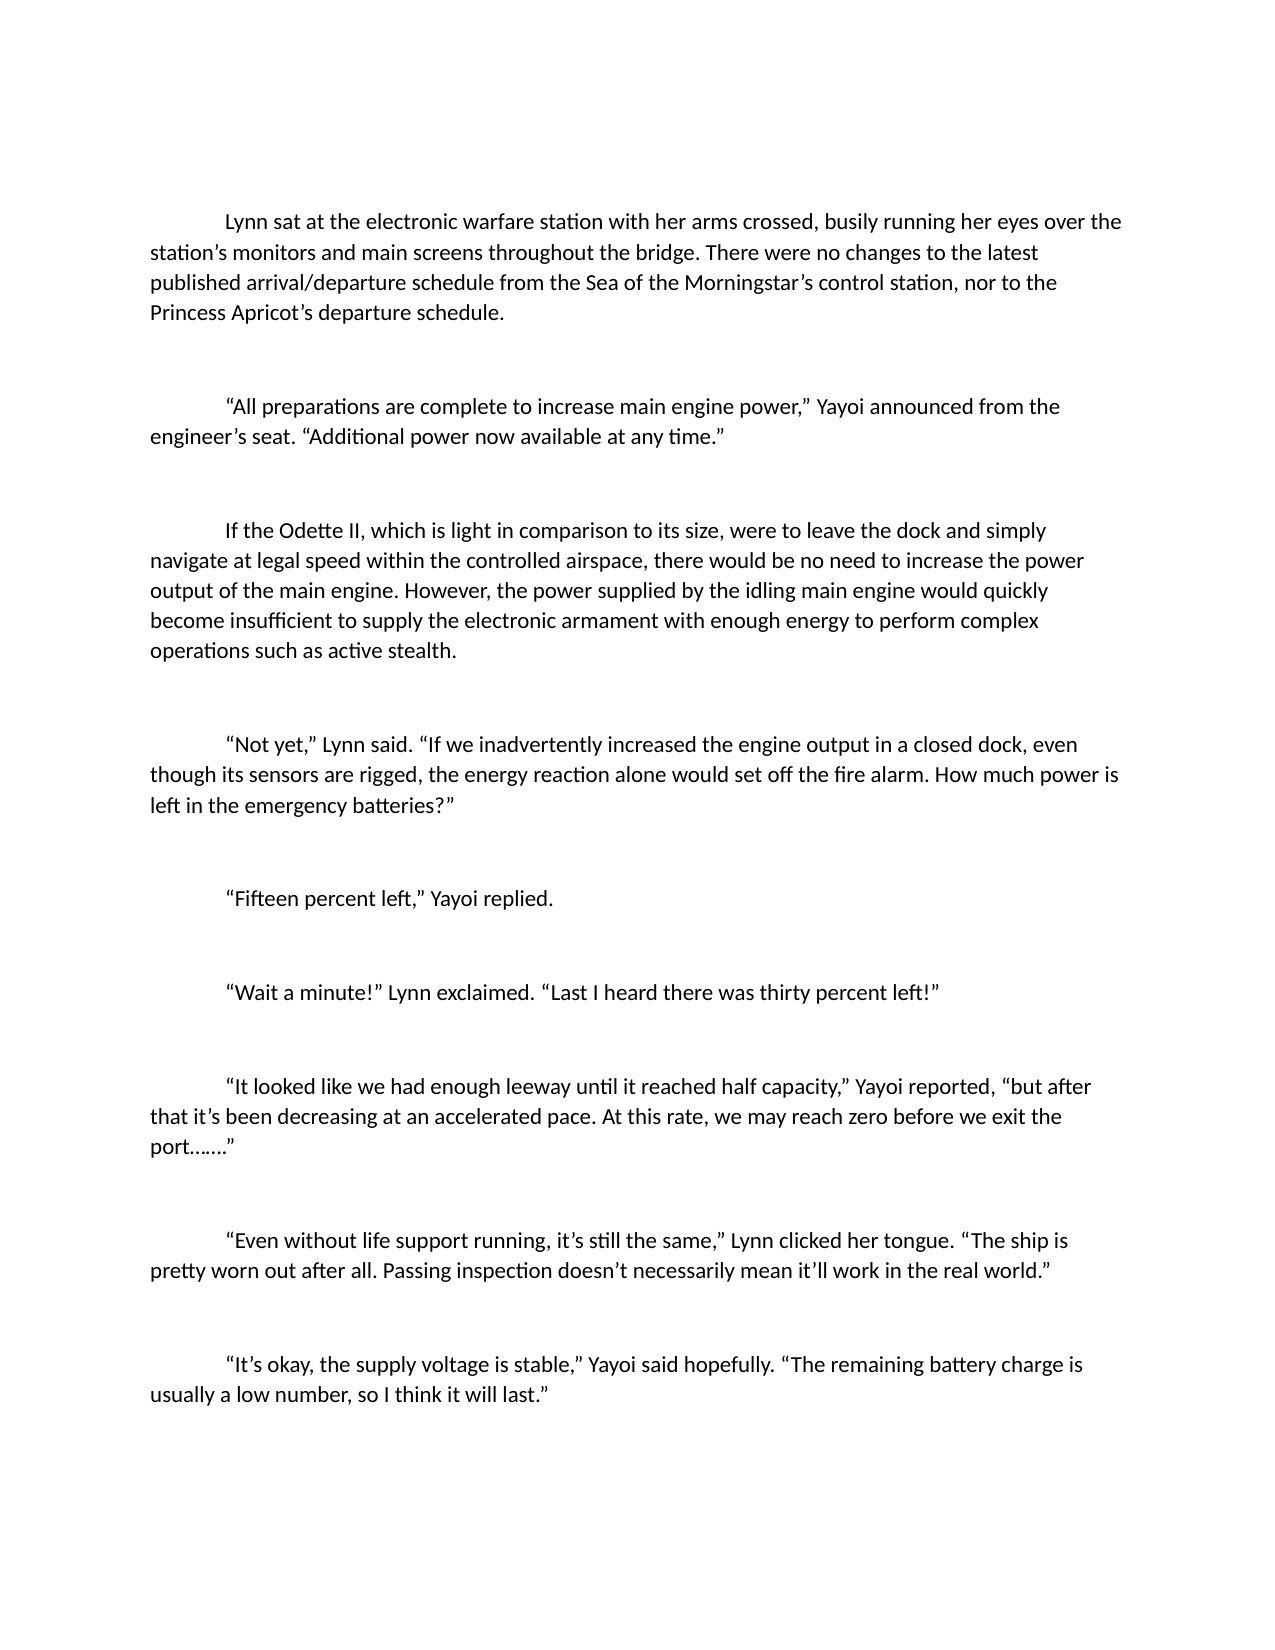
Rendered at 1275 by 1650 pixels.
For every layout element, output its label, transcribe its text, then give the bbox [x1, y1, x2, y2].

text “It looked like we had enough leeway until it reached half capacity,” Yayoi reported, “but after that it’s been decreasing at an accelerated pace. At this rate, we may reach zero before we exit the port…….” [150, 1072, 1125, 1161]
text “Fifteen percent left,” Yayoi replied. [150, 884, 1125, 913]
text Lynn sat at the electronic warfare station with her arms crossed, busily running her eyes over the station’s monitors and main screens throughout the bridge. There were no changes to the latest published arrival/departure schedule from the Sea of the Morningstar’s control station, nor to the Princess Apricot’s departure schedule. [150, 207, 1125, 326]
text If the Odette II, which is light in comparison to its size, were to leave the dock and simply navigate at legal speed within the controlled airspace, there would be no need to increase the power output of the main engine. However, the power supplied by the idling main engine would quickly become insufficient to supply the electronic armament with enough energy to perform complex operations such as active stealth. [150, 516, 1125, 665]
text “Not yet,” Lynn said. “If we inadvertently increased the engine output in a closed dock, even though its sensors are rigged, the energy reaction alone would set off the fire alarm. How much power is left in the emergency batteries?” [150, 730, 1125, 819]
text “It’s okay, the supply voltage is stable,” Yayoi said hopefully. “The remaining battery charge is usually a low number, so I think it will last.” [150, 1350, 1125, 1408]
text “Wait a minute!” Lynn exclaimed. “Last I heard there was thirty percent left!” [150, 978, 1125, 1006]
text “Even without life support running, it’s still the same,” Lynn clicked her tongue. “The ship is pretty worn out after all. Passing inspection doesn’t necessarily mean it’ll work in the real world.” [150, 1226, 1125, 1284]
text “All preparations are complete to increase main engine power,” Yayoi announced from the engineer’s seat. “Additional power now available at any time.” [150, 392, 1125, 450]
